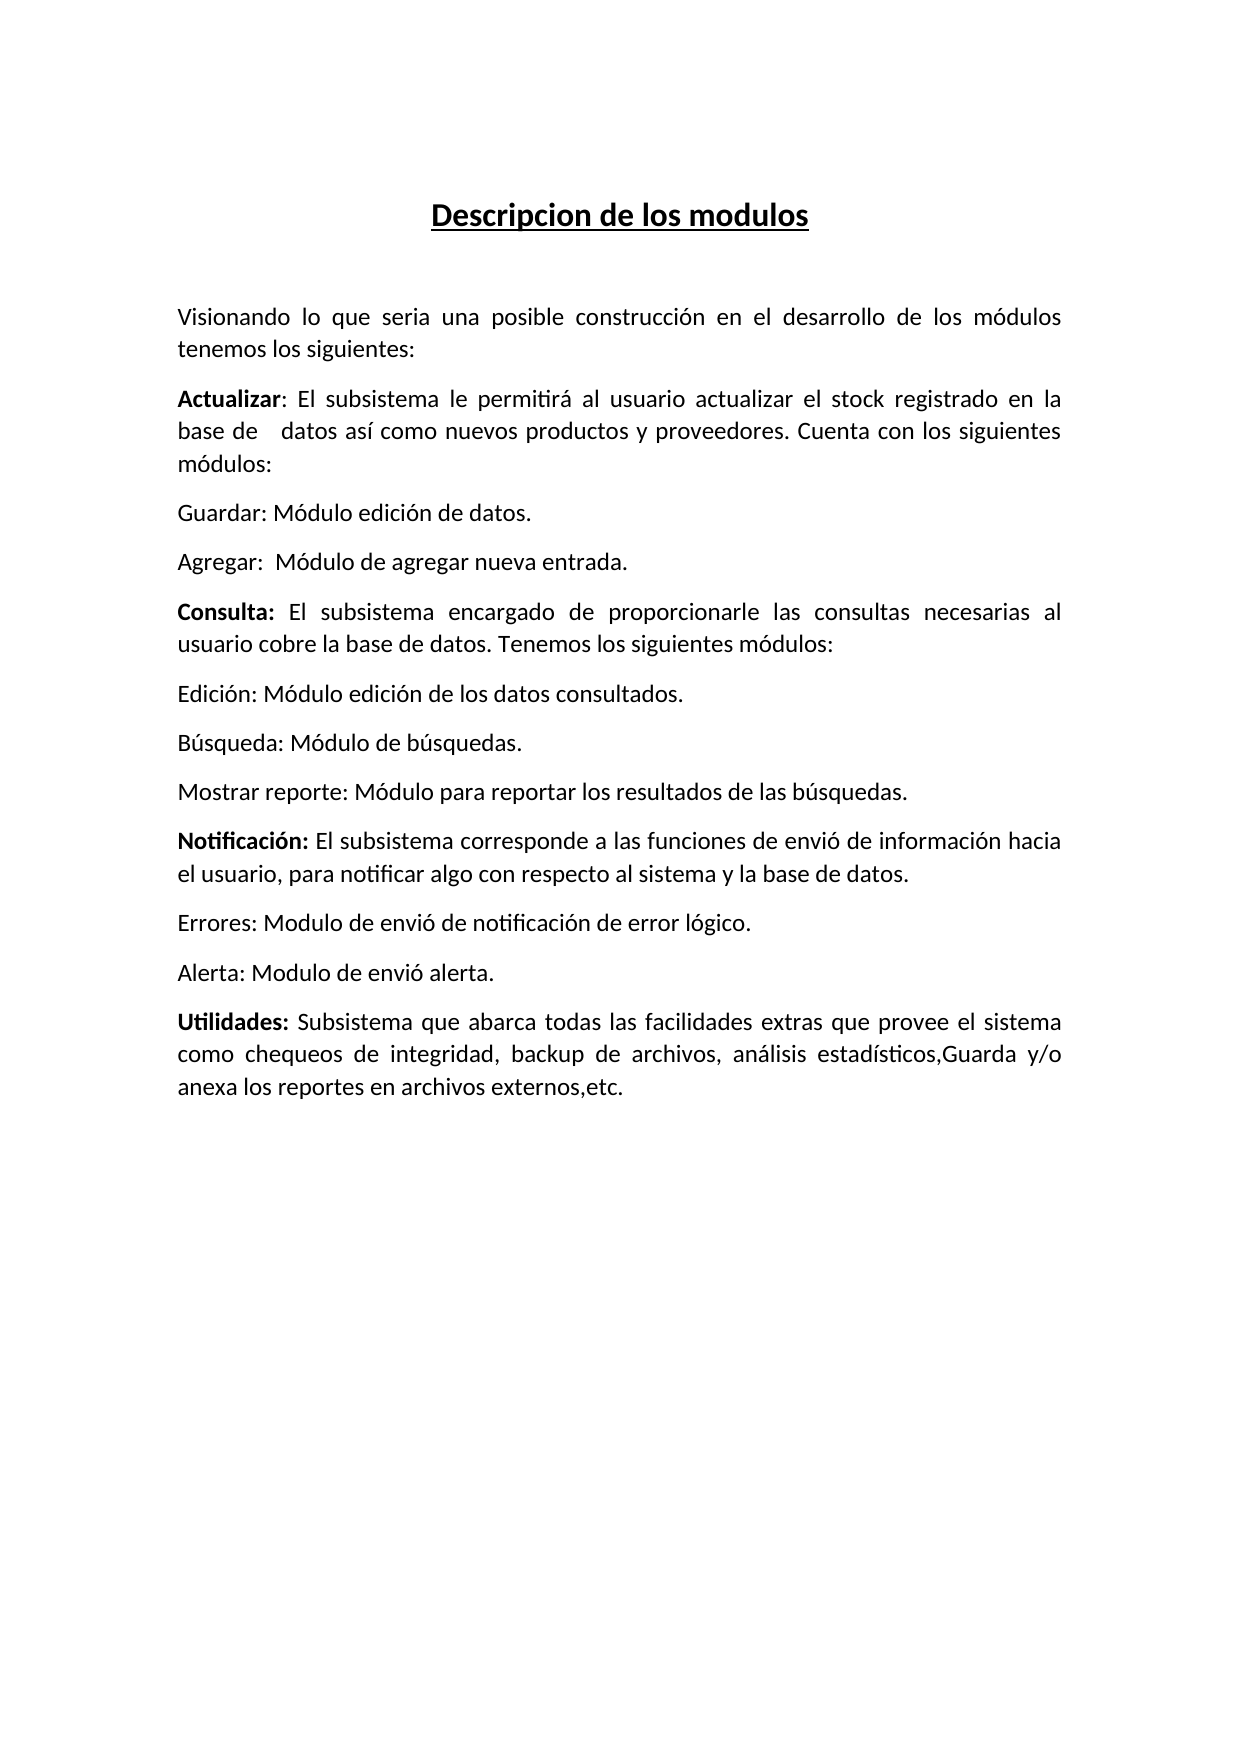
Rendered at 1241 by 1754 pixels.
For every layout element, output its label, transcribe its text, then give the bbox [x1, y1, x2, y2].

text Guardar: Módulo edición de datos. [177, 497, 1063, 528]
text Visionando lo que seria una posible construcción en el desarrollo de los módulos tenemos los siguientes: [177, 301, 1063, 364]
text Agregar: Módulo de agregar nueva entrada. [177, 547, 1063, 577]
text Descripcion de los modulos [177, 194, 1063, 235]
text Errores: Modulo de envió de notificación de error lógico. [177, 907, 1063, 938]
text Búsqueda: Módulo de búsquedas. [177, 727, 1063, 757]
text Edición: Módulo edición de los datos consultados. [177, 678, 1063, 708]
text Actualizar: El subsistema le permitirá al usuario actualizar el stock registrado en la base de datos así como nuevos productos y proveedores. Cuenta con los siguientes módulos: [177, 383, 1063, 478]
text Utilidades: Subsistema que abarca todas las facilidades extras que provee el sistema como chequeos de integridad, backup de archivos, análisis estadísticos,Guarda y/o anexa los reportes en archivos externos,etc. [177, 1006, 1063, 1102]
text Mostrar reporte: Módulo para reportar los resultados de las búsquedas. [177, 776, 1063, 807]
text Alerta: Modulo de envió alerta. [177, 957, 1063, 987]
text Consulta: El subsistema encargado de proporcionarle las consultas necesarias al usuario cobre la base de datos. Tenemos los siguientes módulos: [177, 596, 1063, 659]
text Notificación: El subsistema corresponde a las funciones de envió de información hacia el usuario, para notificar algo con respecto al sistema y la base de datos. [177, 826, 1063, 889]
